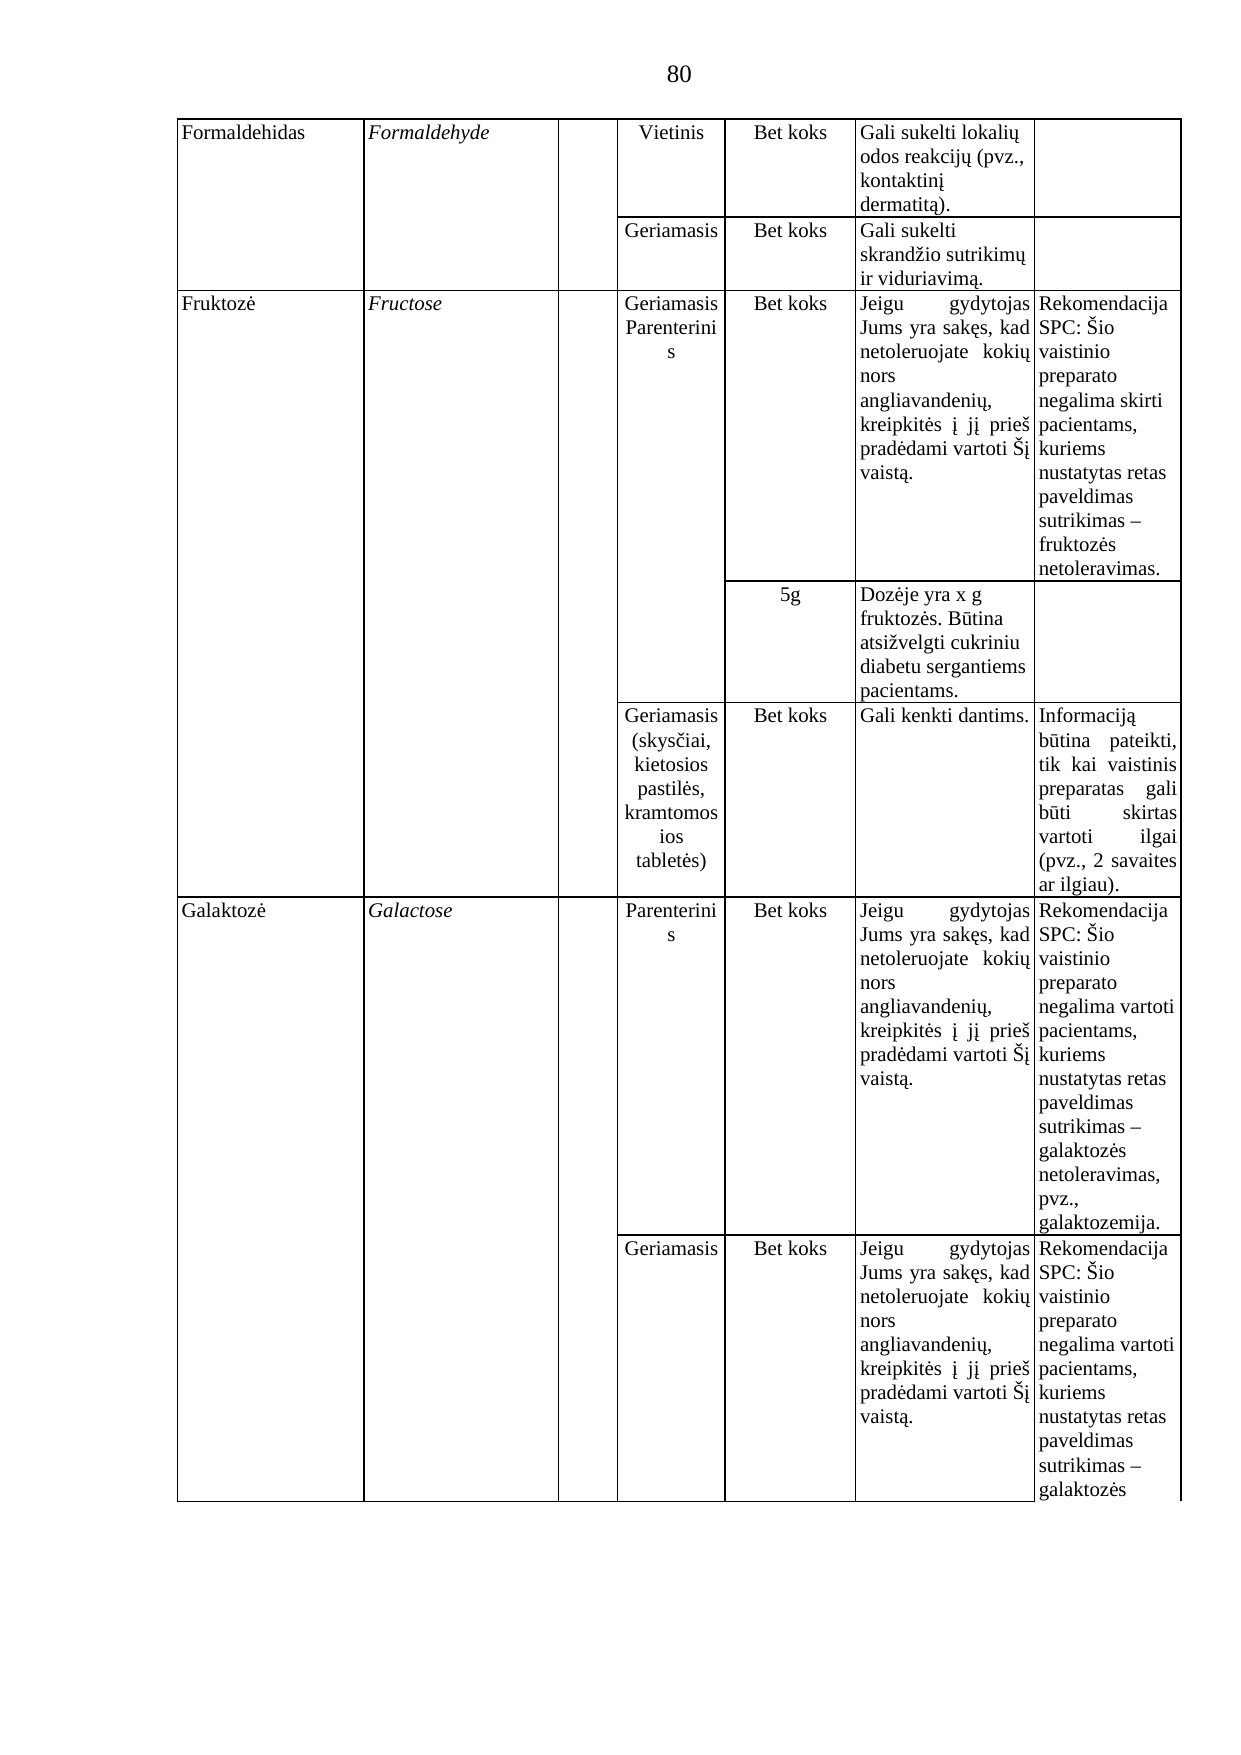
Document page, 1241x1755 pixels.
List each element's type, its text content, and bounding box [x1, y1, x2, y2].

table_cell Bet koks [726, 291, 855, 580]
table_cell Formaldehidas [178, 120, 363, 290]
table_cell [559, 120, 617, 290]
table_cell Fruktozė [178, 291, 363, 896]
table_cell Bet koks [726, 218, 855, 290]
table_cell Geriamasis [618, 218, 724, 290]
table_cell Bet koks [726, 898, 855, 1234]
table_cell [559, 291, 617, 896]
table_cell Formaldehyde [365, 120, 558, 290]
table_cell Gali kenkti dantims. [856, 703, 1034, 896]
table_cell Fructose [365, 291, 558, 896]
table_cell Vietinis [618, 120, 724, 216]
table_cell Geriamasis Parenterinis [618, 291, 724, 702]
table_cell Jeigu gydytojas Jums yra sakęs, kad netoleruojate kokių nors angliavandenių, kreipkitės į jį prieš pradėdami vartoti Šį vaistą. [856, 898, 1034, 1234]
table_cell Galactose [365, 898, 558, 1501]
table_cell Galaktozė [178, 898, 363, 1501]
table_cell Bet koks [726, 703, 855, 896]
table_cell Parenterinis [618, 898, 724, 1234]
table_cell [1035, 120, 1180, 216]
table_cell Bet koks [726, 1236, 855, 1501]
table_cell [1035, 218, 1180, 290]
table_cell [1035, 582, 1180, 702]
table_cell Bet koks [726, 120, 855, 216]
table_cell Geriamasis [618, 1236, 724, 1501]
table_cell Geriamasis (skysčiai, kietosios pastilės, kramtomosios tabletės) [618, 703, 724, 896]
table_cell [559, 898, 617, 1501]
table_cell Jeigu gydytojas Jums yra sakęs, kad netoleruojate kokių nors angliavandenių, kreipkitės į jį prieš pradėdami vartoti Šį vaistą. [856, 291, 1034, 580]
table_cell Jeigu gydytojas Jums yra sakęs, kad netoleruojate kokių nors angliavandenių, kreipkitės į jį prieš pradėdami vartoti Šį vaistą. [856, 1236, 1034, 1501]
table_cell 5g [726, 582, 855, 702]
